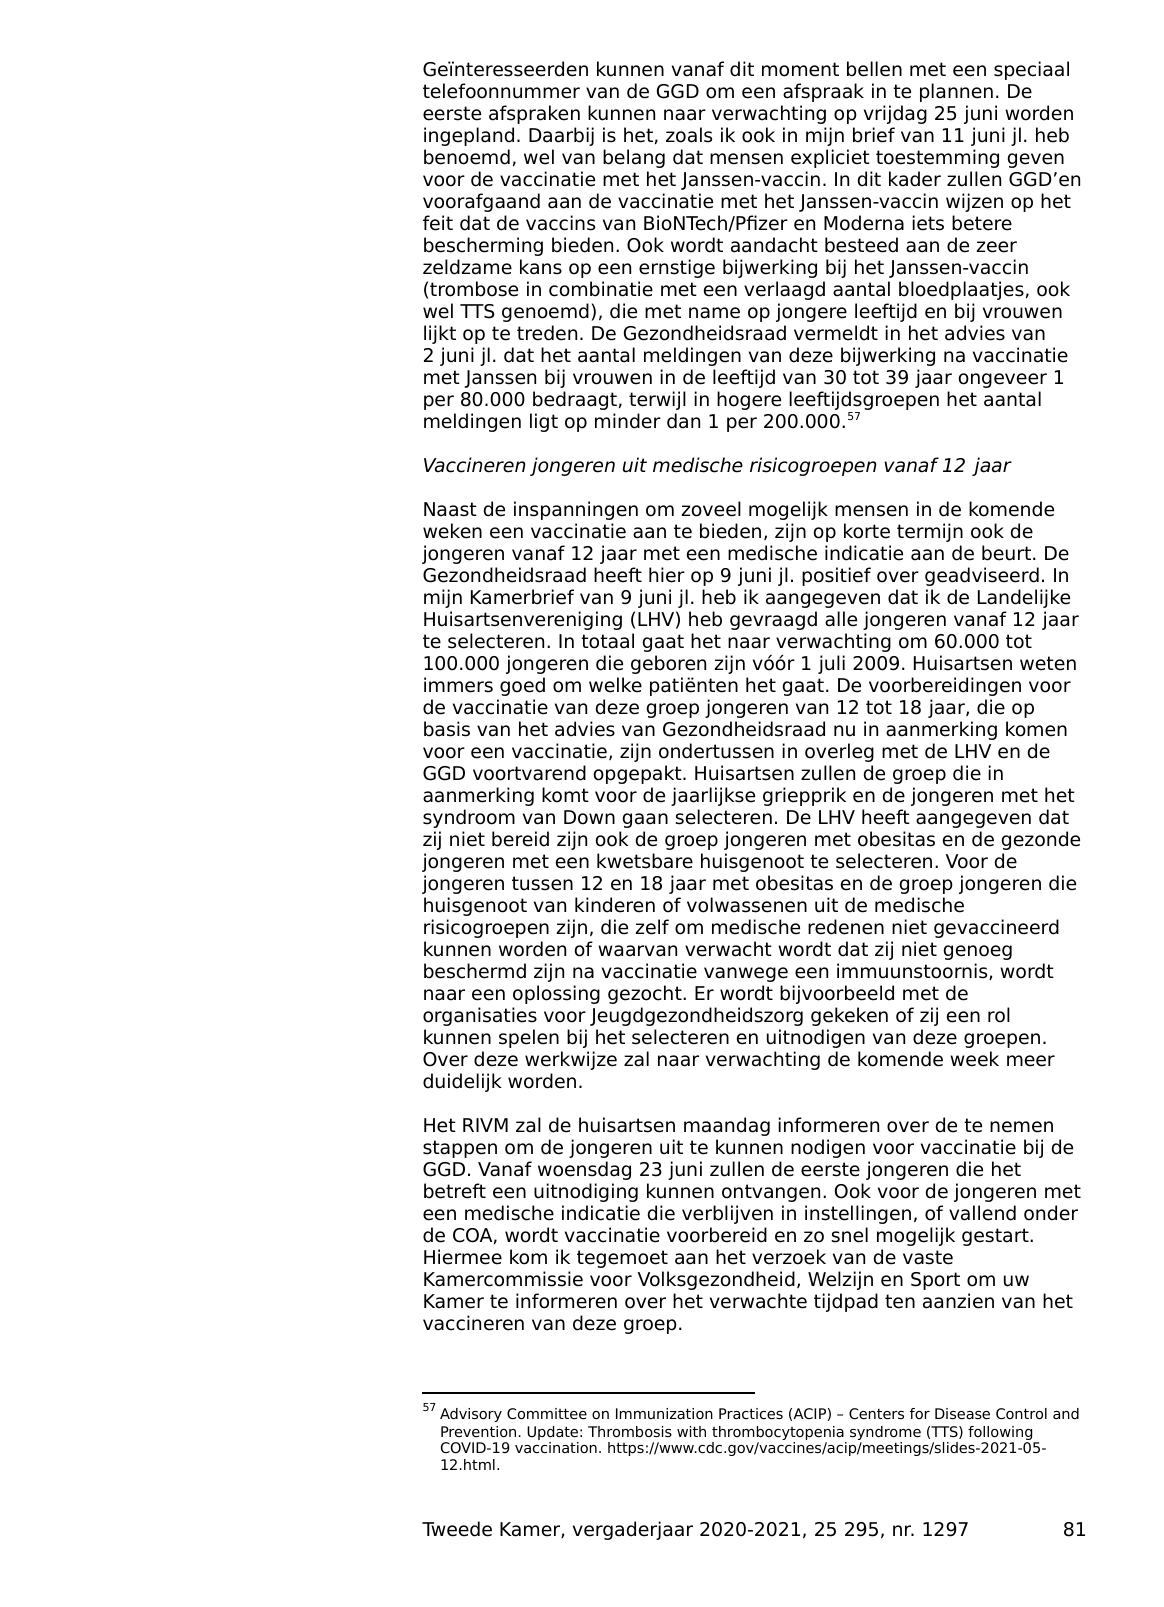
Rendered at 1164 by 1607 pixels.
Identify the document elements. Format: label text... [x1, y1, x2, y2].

subtitle Vaccineren jongeren uit medische risicogroepen vanaf 12 jaar [422, 455, 1087, 477]
text Naast de inspanningen om zoveel mogelijk mensen in de komende weken een vaccinatie aan te bieden, zijn op korte termijn ook de jongeren vanaf 12 jaar met een medische indicatie aan de beurt. De Gezondheidsraad heeft hier op 9 juni jl. positief over geadviseerd. In mijn Kamerbrief van 9 juni jl. heb ik aangegeven dat ik de Landelijke Huisartsenvereniging (LHV) heb gevraagd alle jongeren vanaf 12 jaar te selecteren. In totaal gaat het naar verwachting om 60.000 tot 100.000 jongeren die geboren zijn vóór 1 juli 2009. Huisartsen weten immers goed om welke patiënten het gaat. De voorbereidingen voor de vaccinatie van deze groep jongeren van 12 tot 18 jaar, die op basis van het advies van Gezondheidsraad nu in aanmerking komen voor een vaccinatie, zijn ondertussen in overleg met de LHV en de GGD voortvarend opgepakt. Huisartsen zullen de groep die in aanmerking komt voor de jaarlijkse griepprik en de jongeren met het syndroom van Down gaan selecteren. De LHV heeft aangegeven dat zij niet bereid zijn ook de groep jongeren met obesitas en de gezonde jongeren met een kwetsbare huisgenoot te selecteren. Voor de jongeren tussen 12 en 18 jaar met obesitas en de groep jongeren die huisgenoot van kinderen of volwassenen uit de medische risicogroepen zijn, die zelf om medische redenen niet gevaccineerd kunnen worden of waarvan verwacht wordt dat zij niet genoeg beschermd zijn na vaccinatie vanwege een immuunstoornis, wordt naar een oplossing gezocht. Er wordt bijvoorbeeld met de organisaties voor Jeugdgezondheidszorg gekeken of zij een rol kunnen spelen bij het selecteren en uitnodigen van deze groepen. Over deze werkwijze zal naar verwachting de komende week meer duidelijk worden. [422, 499, 1087, 1092]
text Geïnteresseerden kunnen vanaf dit moment bellen met een speciaal telefoonnummer van de GGD om een afspraak in te plannen. De eerste afspraken kunnen naar verwachting op vrijdag 25 juni worden ingepland. Daarbij is het, zoals ik ook in mijn brief van 11 juni jl. heb benoemd, wel van belang dat mensen expliciet toestemming geven voor de vaccinatie met het Janssen-vaccin. In dit kader zullen GGD’en voorafgaand aan de vaccinatie met het Janssen-vaccin wijzen op het feit dat de vaccins van BioNTech/Pfizer en Moderna iets betere bescherming bieden. Ook wordt aandacht besteed aan de zeer zeldzame kans op een ernstige bijwerking bij het Janssen-vaccin (trombose in combinatie met een verlaagd aantal bloedplaatjes, ook wel TTS genoemd), die met name op jongere leeftijd en bij vrouwen lijkt op te treden. De Gezondheidsraad vermeldt in het advies van 2 juni jl. dat het aantal meldingen van deze bijwerking na vaccinatie met Janssen bij vrouwen in de leeftijd van 30 tot 39 jaar ongeveer 1 per 80.000 bedraagt, terwijl in hogere leeftijdsgroepen het aantal meldingen ligt op minder dan 1 per 200.000. [422, 59, 1087, 433]
text Het RIVM zal de huisartsen maandag informeren over de te nemen stappen om de jongeren uit te kunnen nodigen voor vaccinatie bij de GGD. Vanaf woensdag 23 juni zullen de eerste jongeren die het betreft een uitnodiging kunnen ontvangen. Ook voor de jongeren met een medische indicatie die verblijven in instellingen, of vallend onder de COA, wordt vaccinatie voorbereid en zo snel mogelijk gestart. Hiermee kom ik tegemoet aan het verzoek van de vaste Kamercommissie voor Volksgezondheid, Welzijn en Sport om uw Kamer te informeren over het verwachte tijdpad ten aanzien van het vaccineren van deze groep. [422, 1115, 1087, 1334]
text Advisory Committee on Immunization Practices (ACIP) – Centers for Disease Control and Prevention. Update: Thrombosis with thrombocytopenia syndrome (TTS) following COVID-19 vaccination. https://www.cdc.gov/vaccines/acip/meetings/slides-2021-05-12.html. [422, 1402, 1087, 1474]
